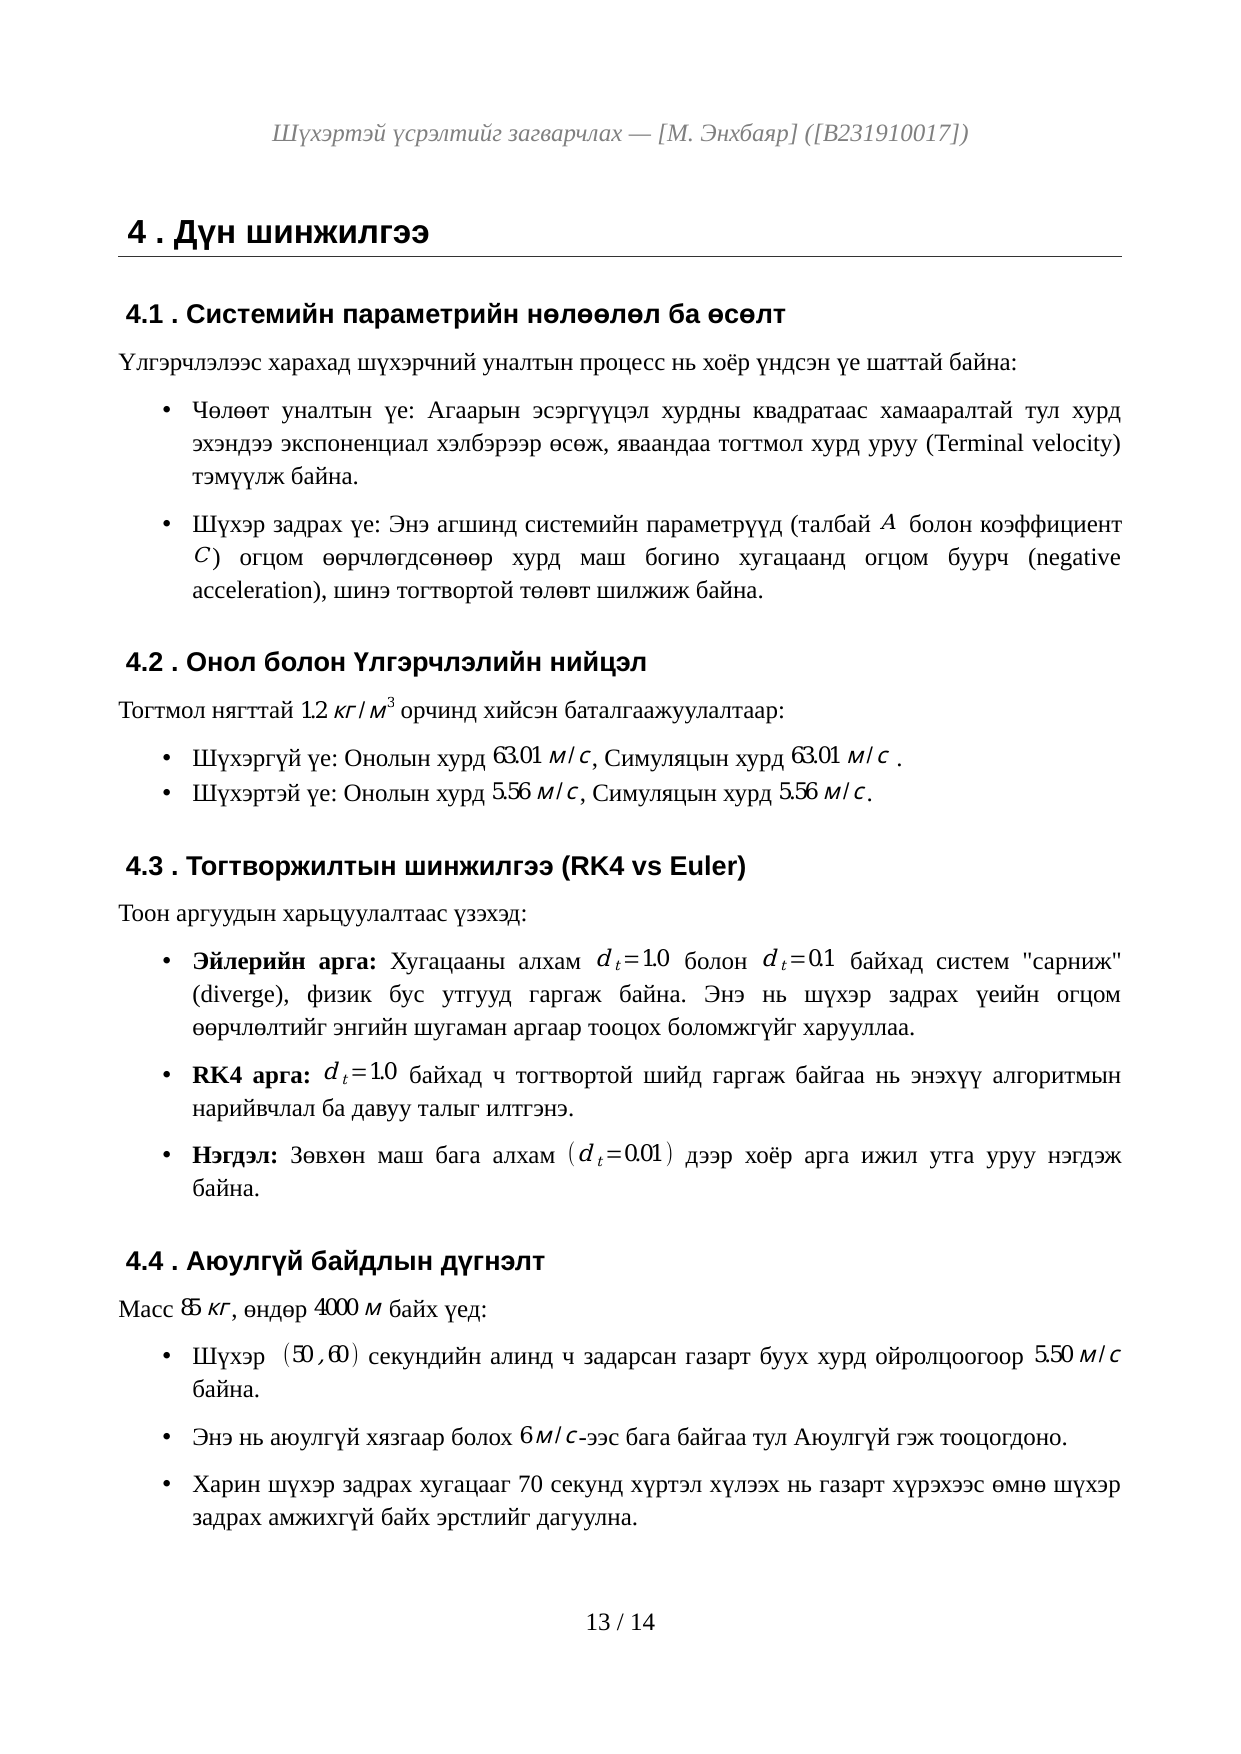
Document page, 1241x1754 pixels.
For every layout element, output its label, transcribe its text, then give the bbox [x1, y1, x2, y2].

subtitle Дүн шинжилгээ [118, 212, 1122, 256]
subtitle Тогтворжилтын шинжилгээ (RK4 vs Euler) [118, 849, 1122, 881]
subtitle Аюулгүй байдлын дүгнэлт [118, 1245, 1122, 1276]
text Тогтмол нягттай орчинд хийсэн баталгаажуулалтаар: [118, 695, 1122, 724]
list Шүхэртэй үе: Онолын хурд , Симуляцын хурд . [162, 778, 1122, 807]
list RK4 арга: байхад ч тогтвортой шийд гаргаж байгаа нь энэхүү алгоритмын нарийвчлал ба давуу талыг илтгэнэ. [162, 1060, 1122, 1122]
list Шүхэр секундийн алинд ч задарсан газарт буух хурд ойролцоогоор байна. [162, 1341, 1122, 1403]
text Тоон аргуудын харьцуулалтаас үзэхэд: [118, 898, 1122, 927]
list Эйлерийн арга: Хугацааны алхам болон байхад систем "сарниж" (diverge), физик бус утгууд гаргаж байна. Энэ нь шүхэр задрах үеийн огцом өөрчлөлтийг энгийн шугаман аргаар тооцох боломжгүйг харууллаа. [162, 946, 1122, 1041]
subtitle Системийн параметрийн нөлөөлөл ба өсөлт [118, 298, 1122, 330]
list Энэ нь аюулгүй хязгаар болох -ээс бага байгаа тул Аюулгүй гэж тооцогдоно. [162, 1422, 1122, 1451]
list Шүхэр задрах үе: Энэ агшинд системийн параметрүүд (талбай болон коэффициент ) огцом өөрчлөгдсөнөөр хурд маш богино хугацаанд огцом буурч (negative acceleration), шинэ тогтвортой төлөвт шилжиж байна. [162, 509, 1122, 603]
list Харин шүхэр задрах хугацааг 70 секунд хүртэл хүлээх нь газарт хүрэхээс өмнө шүхэр задрах амжихгүй байх эрстлийг дагуулна. [162, 1469, 1122, 1531]
subtitle Онол болон Үлгэрчлэлийн нийцэл [118, 646, 1122, 677]
list Чөлөөт уналтын үе: Агаарын эсэргүүцэл хурдны квадратаас хамааралтай тул хурд эхэндээ экспоненциал хэлбэрээр өсөж, яваандаа тогтмол хурд уруу (Terminal velocity) тэмүүлж байна. [162, 395, 1122, 490]
list Нэгдэл: Зөвхөн маш бага алхам дээр хоёр арга ижил утга уруу нэгдэж байна. [162, 1140, 1122, 1202]
list Шүхэргүй үе: Онолын хурд , Симуляцын хурд . [162, 743, 1122, 771]
text Үлгэрчлэлээс харахад шүхэрчний уналтын процесс нь хоёр үндсэн үе шаттай байна: [118, 347, 1122, 376]
text Масс , өндөр байх үед: [118, 1294, 1122, 1322]
